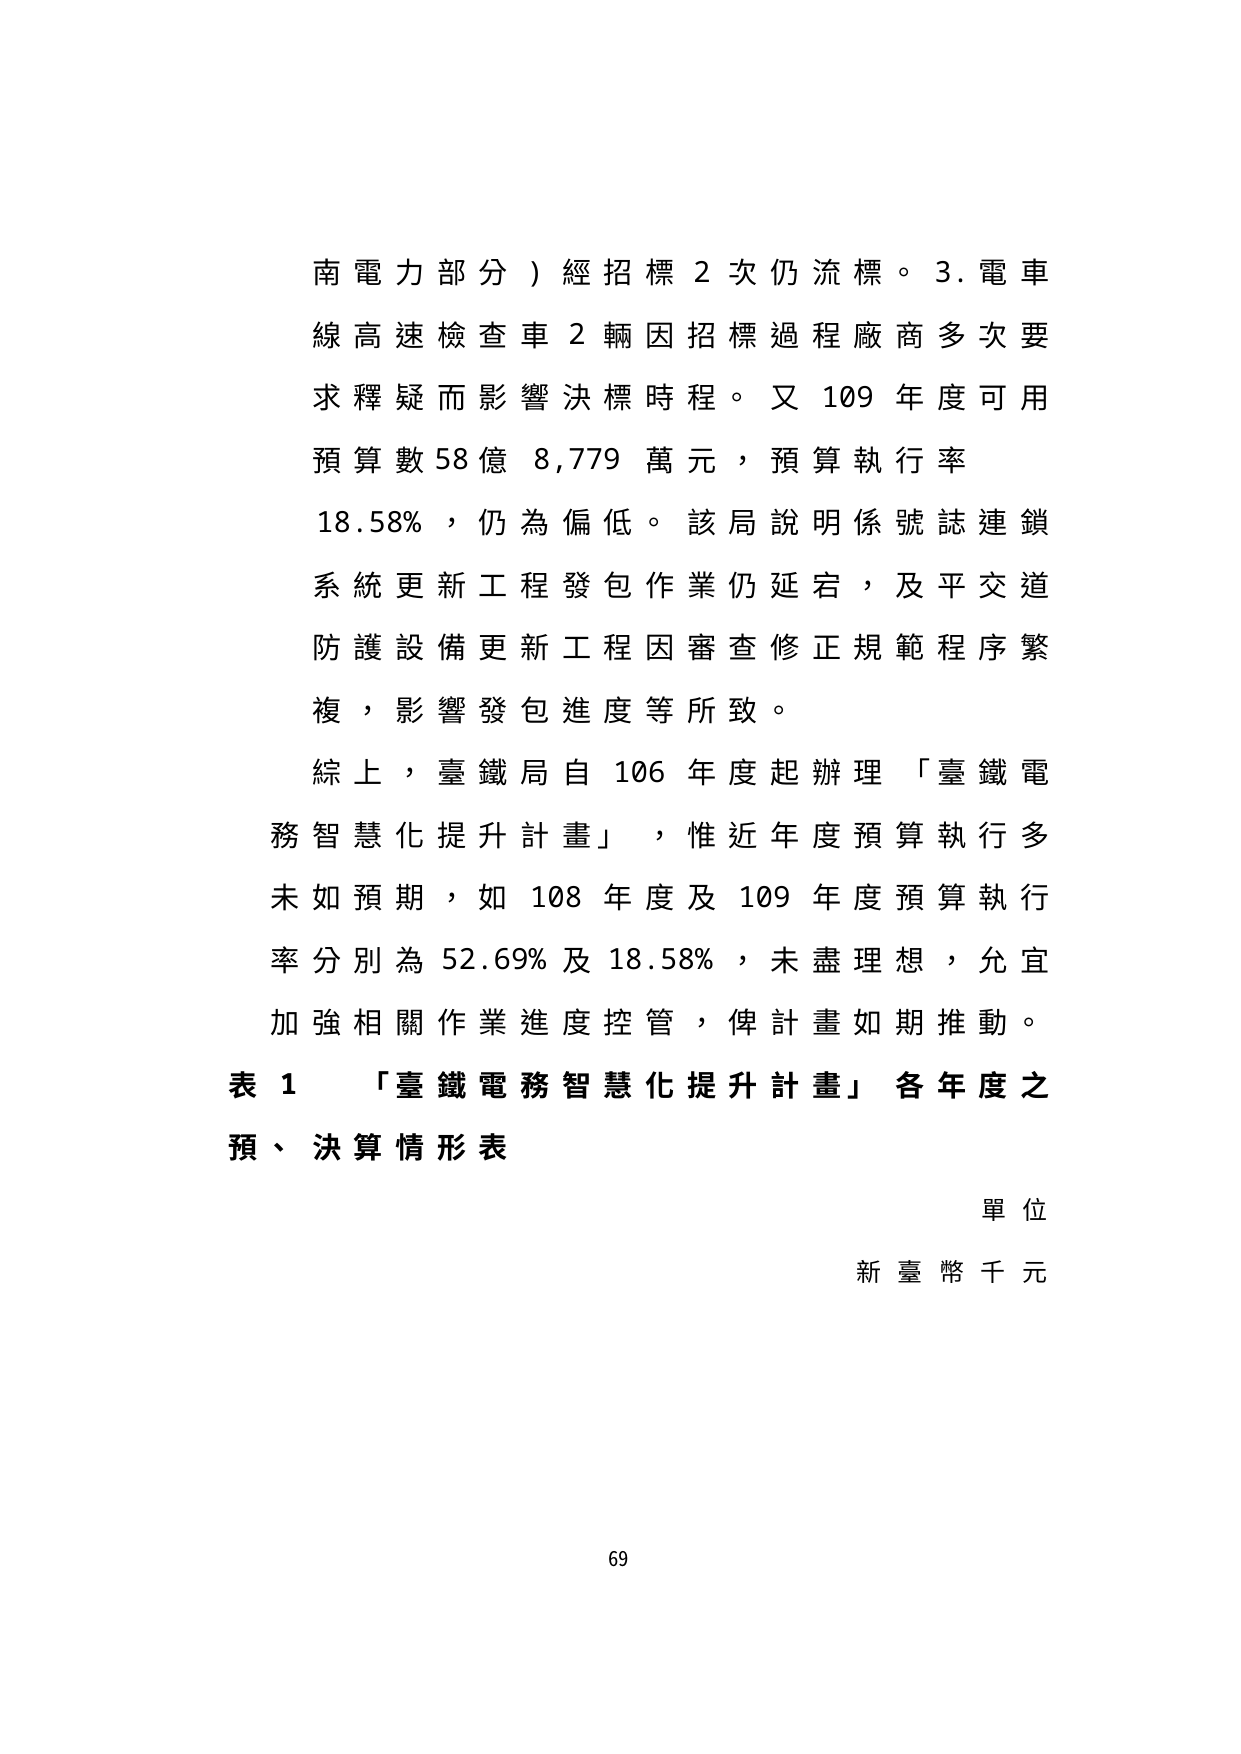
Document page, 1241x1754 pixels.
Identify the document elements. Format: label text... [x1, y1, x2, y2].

text 表1 「臺鐵電務智慧化提升計畫」各年度之預、決算情形表 [196, 1042, 1056, 1167]
text 綜上，臺鐵局自106年度起辦理「臺鐵電務智慧化提升計畫」，惟近年度預算執行多未如預期，如108年度及109年度預算執行率分別為52.69%及18.58%，未盡理想，允宜加強相關作業進度控管，俾計畫如期推動。 [244, 729, 1056, 1042]
text 單位：新臺幣千元 [210, 1167, 1056, 1292]
text 南電力部分)經招標2次仍流標。3.電車線高速檢查車2輛因招標過程廠商多次要求釋疑而影響決標時程。又109年度可用預算數58億8,779萬元，預算執行率18.58%，仍為偏低。該局說明係號誌連鎖系統更新工程發包作業仍延宕，及平交道防護設備更新工程因審查修正規範程序繁複，影響發包進度等所致。 [269, 229, 1056, 729]
